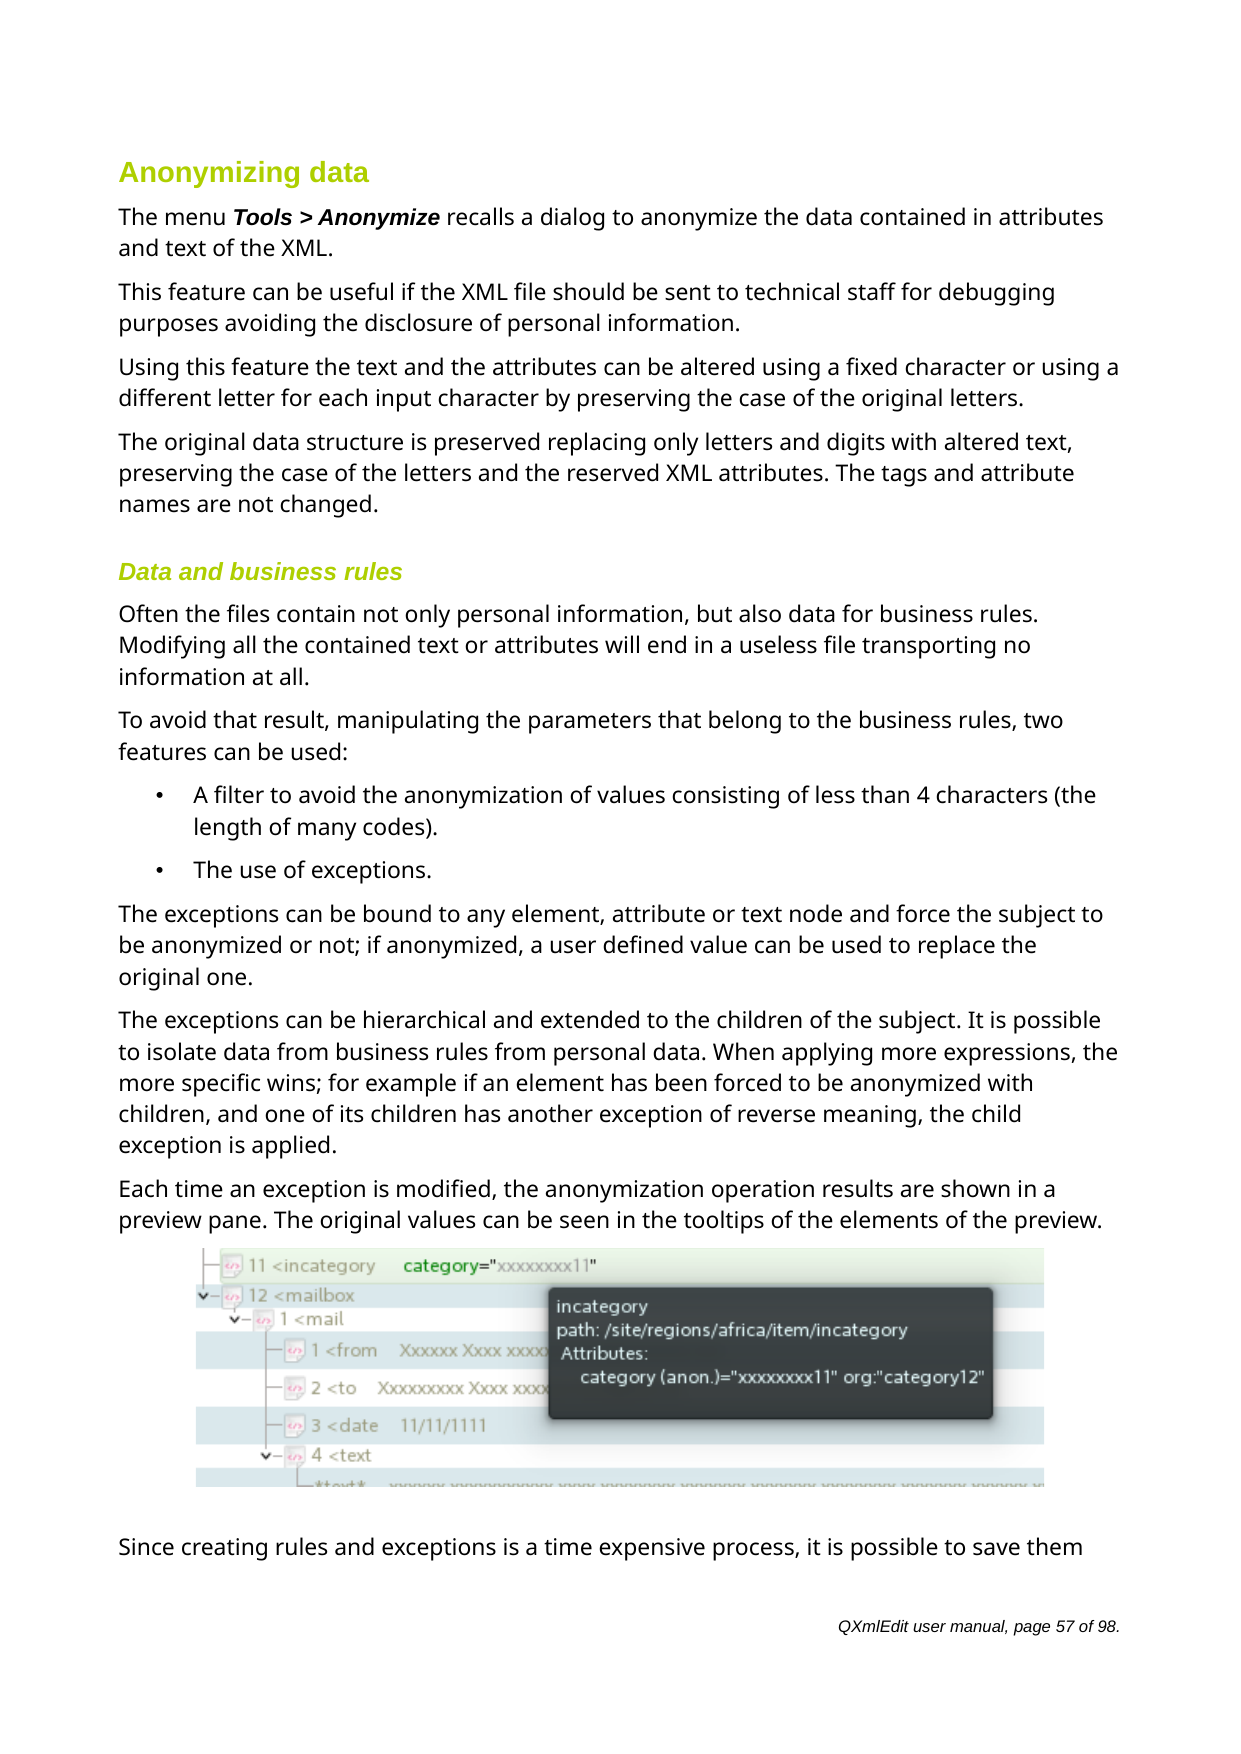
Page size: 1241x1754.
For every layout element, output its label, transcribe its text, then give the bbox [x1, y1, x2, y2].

subtitle Data and business rules [118, 557, 1122, 586]
text Often the files contain not only personal information, but also data for business rules. Modifying all the contained text or attributes will end in a useless file transporting no information at all. [118, 598, 1122, 692]
text To avoid that result, manipulating the parameters that belong to the business rules, two features can be used: [118, 704, 1122, 767]
text This feature can be useful if the XML file should be sent to technical staff for debugging purposes avoiding the disclosure of personal information. [118, 276, 1122, 338]
text The menu Tools > Anonymize recalls a dialog to anonymize the data contained in attributes and text of the XML. [118, 201, 1122, 263]
text The exceptions can be hierarchical and extended to the children of the subject. It is possible to isolate data from business rules from personal data. When applying more expressions, the more specific wins; for example if an element has been forced to be anonymized with children, and one of its children has another exception of reverse meaning, the child exception is applied. [118, 1004, 1122, 1161]
text Since creating rules and exceptions is a time expensive process, it is possible to save them [118, 1531, 1122, 1562]
list The use of exceptions. [156, 854, 1122, 886]
text The original data structure is preserved replacing only letters and digits with altered text, preserving the case of the letters and the reserved XML attributes. The tags and attribute names are not changed. [118, 426, 1122, 519]
text Each time an exception is modified, the anonymization operation results are shown in a preview pane. The original values can be seen in the tooltips of the elements of the preview. [118, 1173, 1122, 1236]
text The exceptions can be bound to any element, attribute or text node and force the subject to be anonymized or not; if anonymized, a user defined value can be used to replace the original one. [118, 898, 1122, 992]
subtitle Anonymizing data [118, 155, 1122, 188]
list A filter to avoid the anonymization of values consisting of less than 4 characters (the length of many codes). [156, 779, 1122, 842]
text Using this feature the text and the attributes can be altered using a fixed character or using a different letter for each input character by preserving the case of the original letters. [118, 351, 1122, 413]
picture [195, 1248, 1045, 1487]
